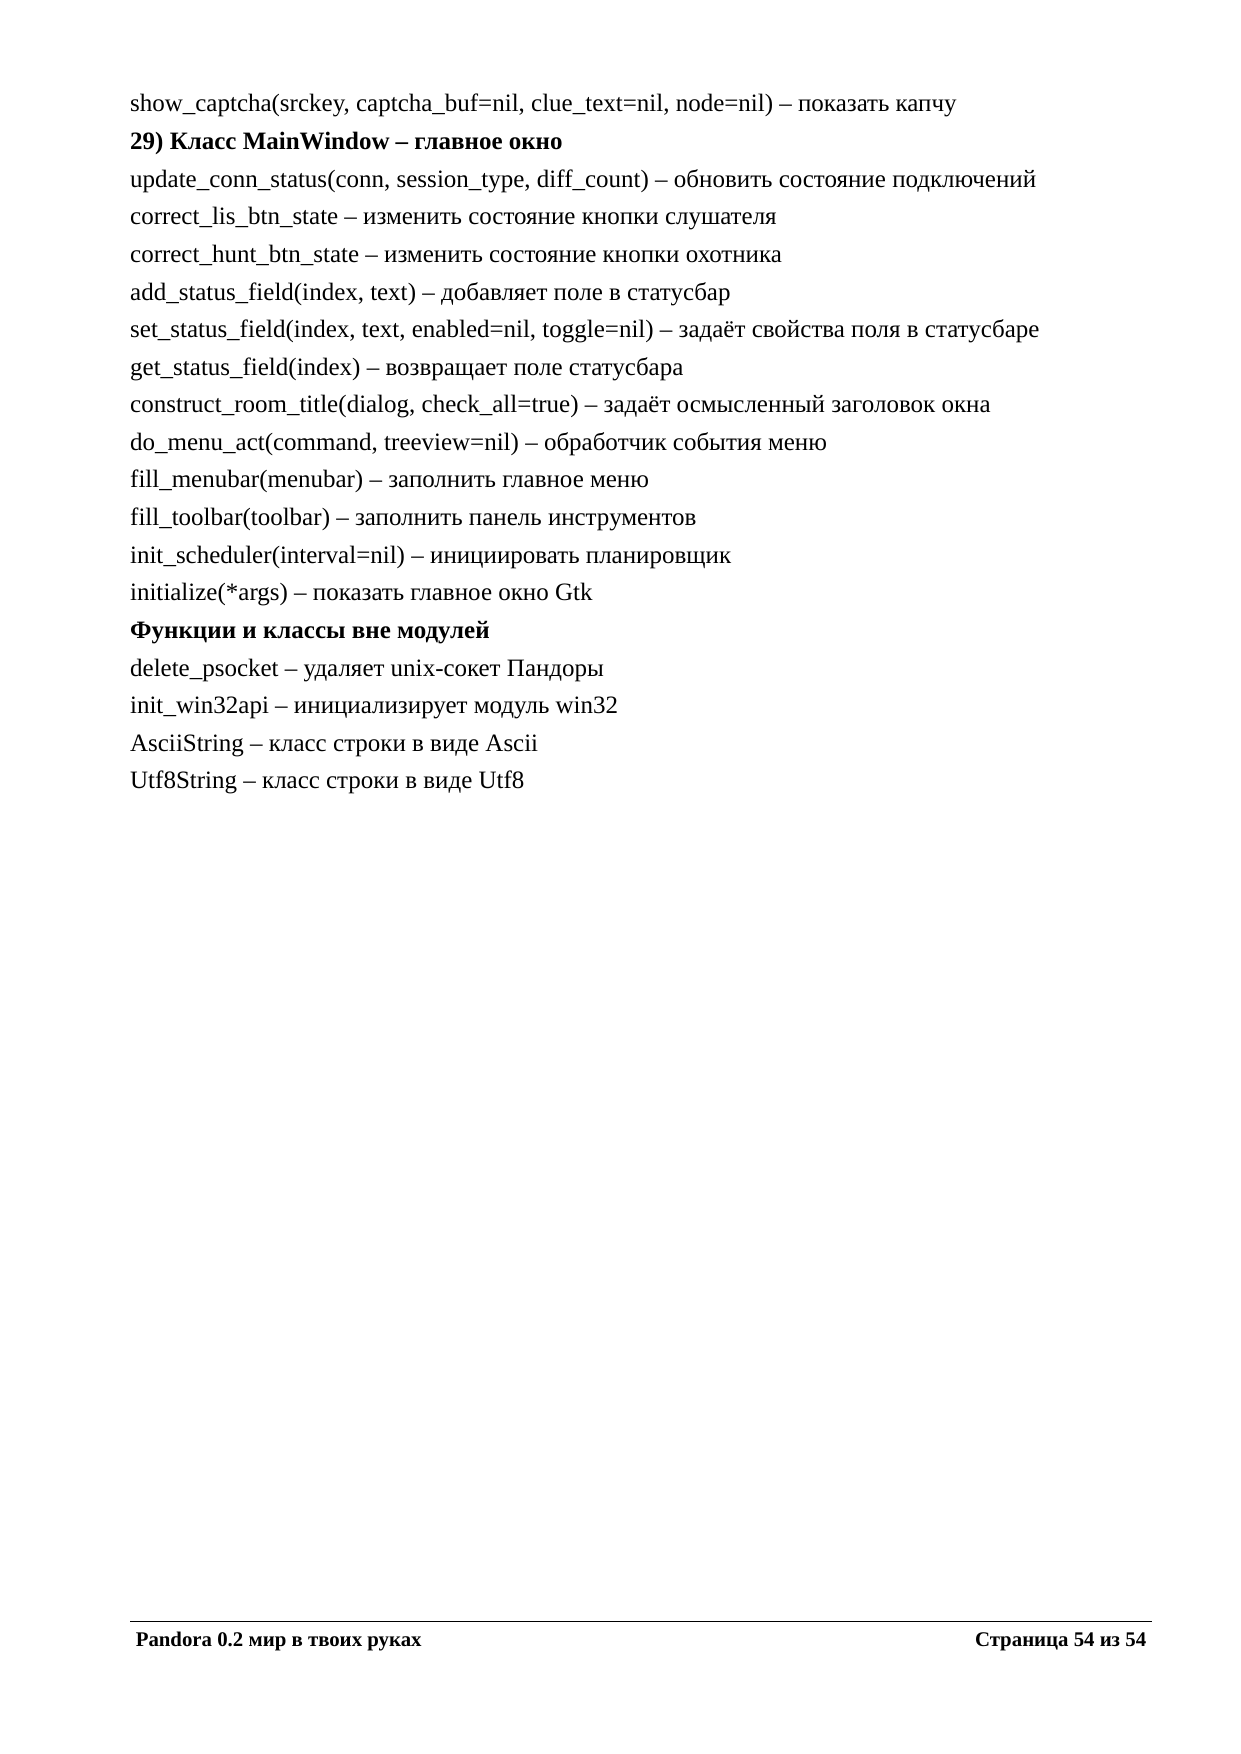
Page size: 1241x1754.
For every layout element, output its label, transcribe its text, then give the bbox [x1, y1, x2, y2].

text initialize(*args) – показать главное окно Gtk [130, 577, 1152, 606]
text correct_lis_btn_state – изменить состояние кнопки слушателя [130, 201, 1152, 230]
text correct_hunt_btn_state – изменить состояние кнопки охотника [130, 239, 1152, 268]
text fill_menubar(menubar) – заполнить главное меню [130, 464, 1152, 493]
text Utf8String – класс строки в виде Utf8 [130, 765, 1152, 794]
text init_win32api – инициализирует модуль win32 [130, 690, 1152, 719]
text init_scheduler(interval=nil) – инициировать планировщик [130, 540, 1152, 568]
text show_captcha(srckey, captcha_buf=nil, clue_text=nil, node=nil) – показать капчу [130, 88, 1152, 117]
text delete_psocket – удаляет unix-сокет Пандоры [130, 653, 1152, 681]
text AsciiString – класс строки в виде Ascii [130, 728, 1152, 757]
text set_status_field(index, text, enabled=nil, toggle=nil) – задаёт свойства поля в статусбаре [130, 314, 1152, 343]
text Функции и классы вне модулей [130, 615, 1152, 644]
text get_status_field(index) – возвращает поле статусбара [130, 352, 1152, 381]
text construct_room_title(dialog, check_all=true) – задаёт осмысленный заголовок окна [130, 389, 1152, 418]
text add_status_field(index, text) – добавляет поле в статусбар [130, 277, 1152, 305]
text update_conn_status(conn, session_type, diff_count) – обновить состояние подключений [130, 164, 1152, 192]
text 29) Класс MainWindow – главное окно [130, 126, 1152, 155]
text fill_toolbar(toolbar) – заполнить панель инструментов [130, 502, 1152, 531]
text do_menu_act(command, treeview=nil) – обработчик события меню [130, 427, 1152, 456]
